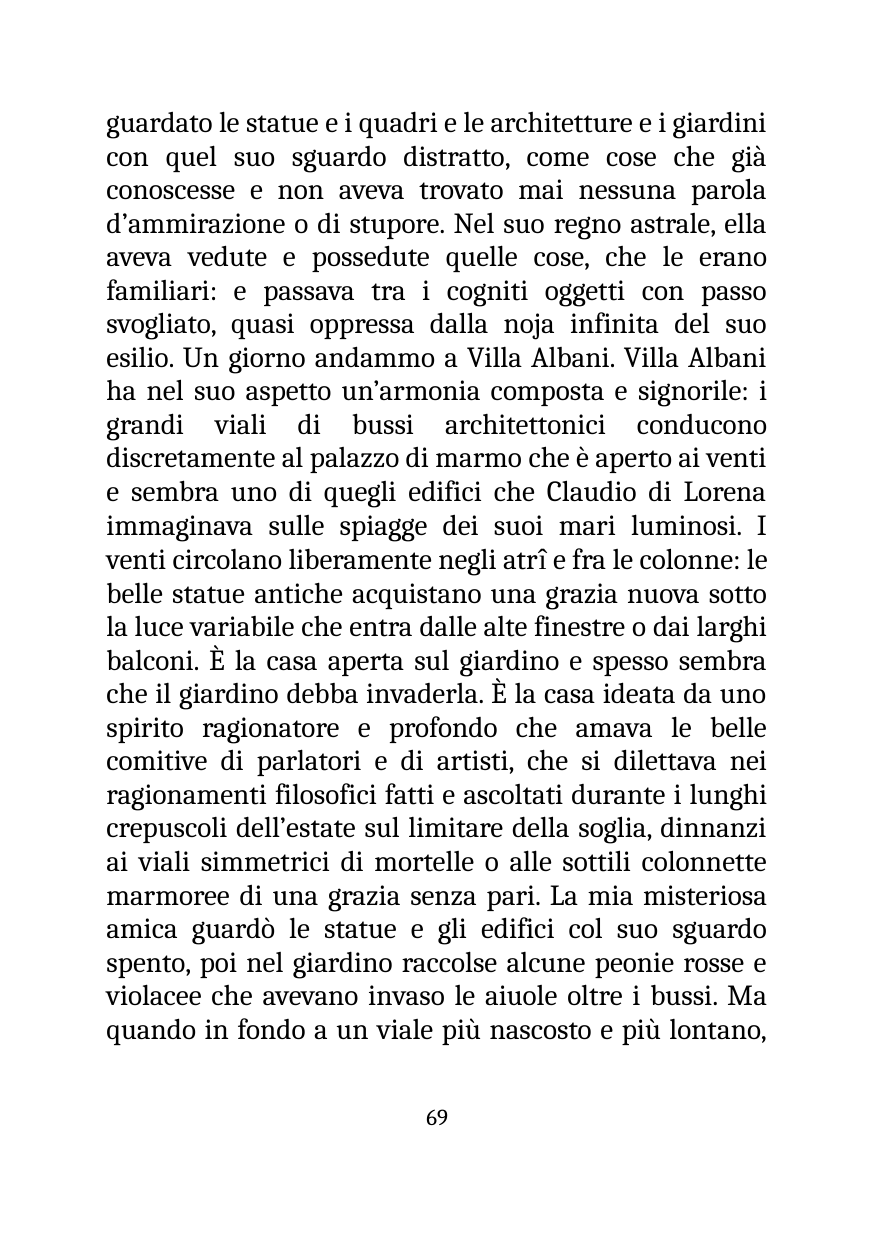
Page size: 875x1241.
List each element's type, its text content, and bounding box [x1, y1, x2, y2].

text guardato le statue e i quadri e le architetture e i giardini con quel suo sguardo distratto, come cose che già conoscesse e non aveva trovato mai nessuna parola d’ammirazione o di stupore. Nel suo regno astrale, ella aveva vedute e possedute quelle cose, che le erano familiari: e passava tra i cogniti oggetti con passo svogliato, quasi oppressa dalla noja infinita del suo esilio. Un giorno andammo a Villa Albani. Villa Albani ha nel suo aspetto un’armonia composta e signorile: i grandi viali di bussi architettonici conducono discretamente al palazzo di marmo che è aperto ai venti e sembra uno di quegli edifici che Claudio di Lorena immaginava sulle spiagge dei suoi mari luminosi. I venti circolano liberamente negli atrî e fra le colonne: le belle statue antiche acquistano una grazia nuova sotto la luce variabile che entra dalle alte finestre o dai larghi balconi. È la casa aperta sul giardino e spesso sembra che il giardino debba invaderla. È la casa ideata da uno spirito ragionatore e profondo che amava le belle comitive di parlatori e di artisti, che si dilettava nei ragionamenti filosofici fatti e ascoltati durante i lunghi crepuscoli dell’estate sul limitare della soglia, dinnanzi ai viali simmetrici di mortelle o alle sottili colonnette marmoree di una grazia senza pari. La mia misteriosa amica guardò le statue e gli edifici col suo sguardo spento, poi nel giardino raccolse alcune peonie rosse e violacee che avevano invaso le aiuole oltre i bussi. Ma quando in fondo a un viale più nascosto e più lontano, [106, 106, 768, 1046]
